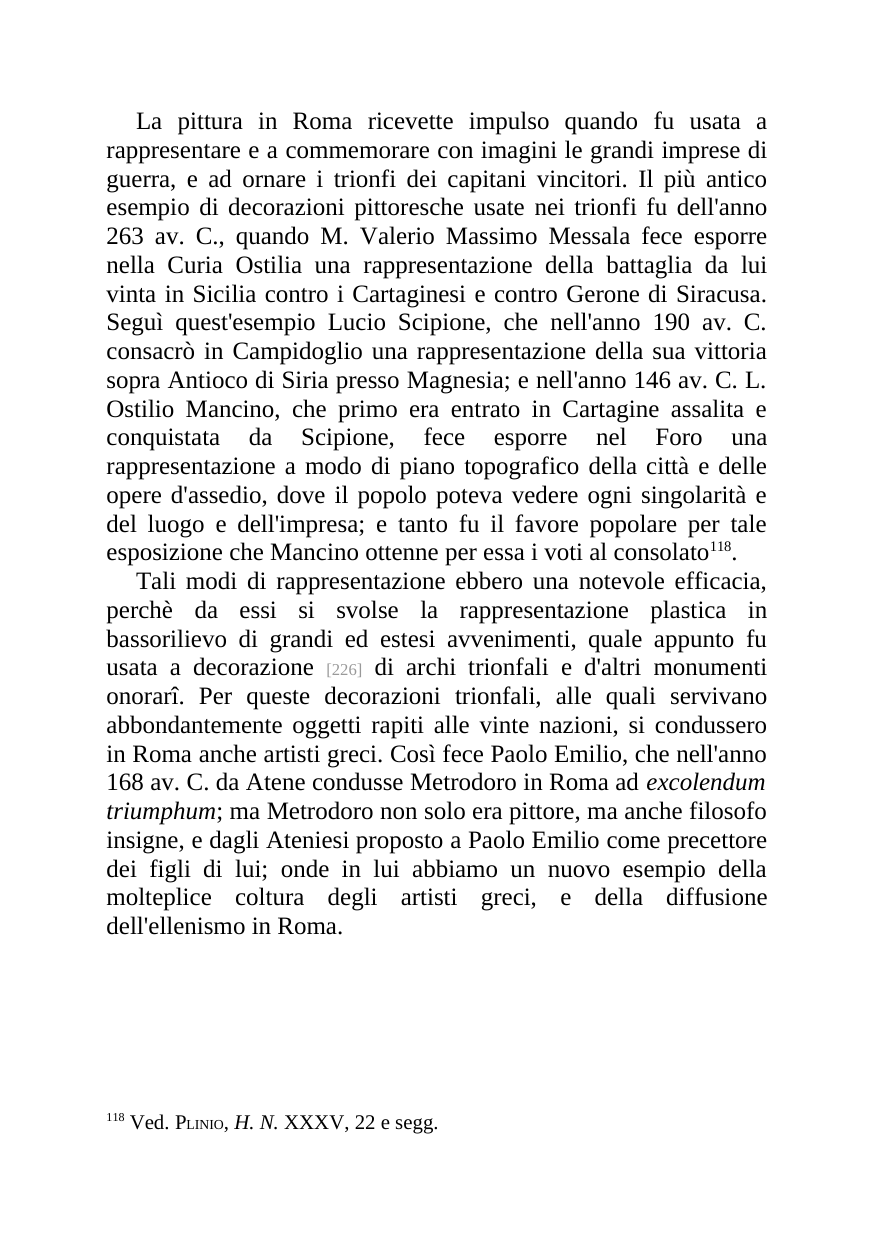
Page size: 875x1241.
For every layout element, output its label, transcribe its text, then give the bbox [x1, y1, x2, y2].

text Ved. Plinio, H. N. XXXV, 22 e segg. [106, 1110, 768, 1134]
text Tali modi di rappresentazione ebbero una notevole efficacia, perchè da essi si svolse la rappresentazione plastica in bassorilievo di grandi ed estesi avvenimenti, quale appunto fu usata a decorazione [226] di archi trionfali e d'altri monumenti onorarî. Per queste decorazioni trionfali, alle quali servivano abbondantemente oggetti rapiti alle vinte nazioni, si condussero in Roma anche artisti greci. Così fece Paolo Emilio, che nell'anno 168 av. C. da Atene condusse Metrodoro in Roma ad excolendum triumphum; ma Metrodoro non solo era pittore, ma anche filosofo insigne, e dagli Ateniesi proposto a Paolo Emilio come precettore dei figli di lui; onde in lui abbiamo un nuovo esempio della molteplice coltura degli artisti greci, e della diffusione dell'ellenismo in Roma. [106, 566, 768, 940]
text La pittura in Roma ricevette impulso quando fu usata a rappresentare e a commemorare con imagini le grandi imprese di guerra, e ad ornare i trionfi dei capitani vincitori. Il più antico esempio di decorazioni pittoresche usate nei trionfi fu dell'anno 263 av. C., quando M. Valerio Massimo Messala fece esporre nella Curia Ostilia una rappresentazione della battaglia da lui vinta in Sicilia contro i Cartaginesi e contro Gerone di Siracusa. Seguì quest'esempio Lucio Scipione, che nell'anno 190 av. C. consacrò in Campidoglio una rappresentazione della sua vittoria sopra Antioco di Siria presso Magnesia; e nell'anno 146 av. C. L. Ostilio Mancino, che primo era entrato in Cartagine assalita e conquistata da Scipione, fece esporre nel Foro una rappresentazione a modo di piano topografico della città e delle opere d'assedio, dove il popolo poteva vedere ogni singolarità e del luogo e dell'impresa; e tanto fu il favore popolare per tale esposizione che Mancino ottenne per essa i voti al consolato. [106, 106, 768, 566]
